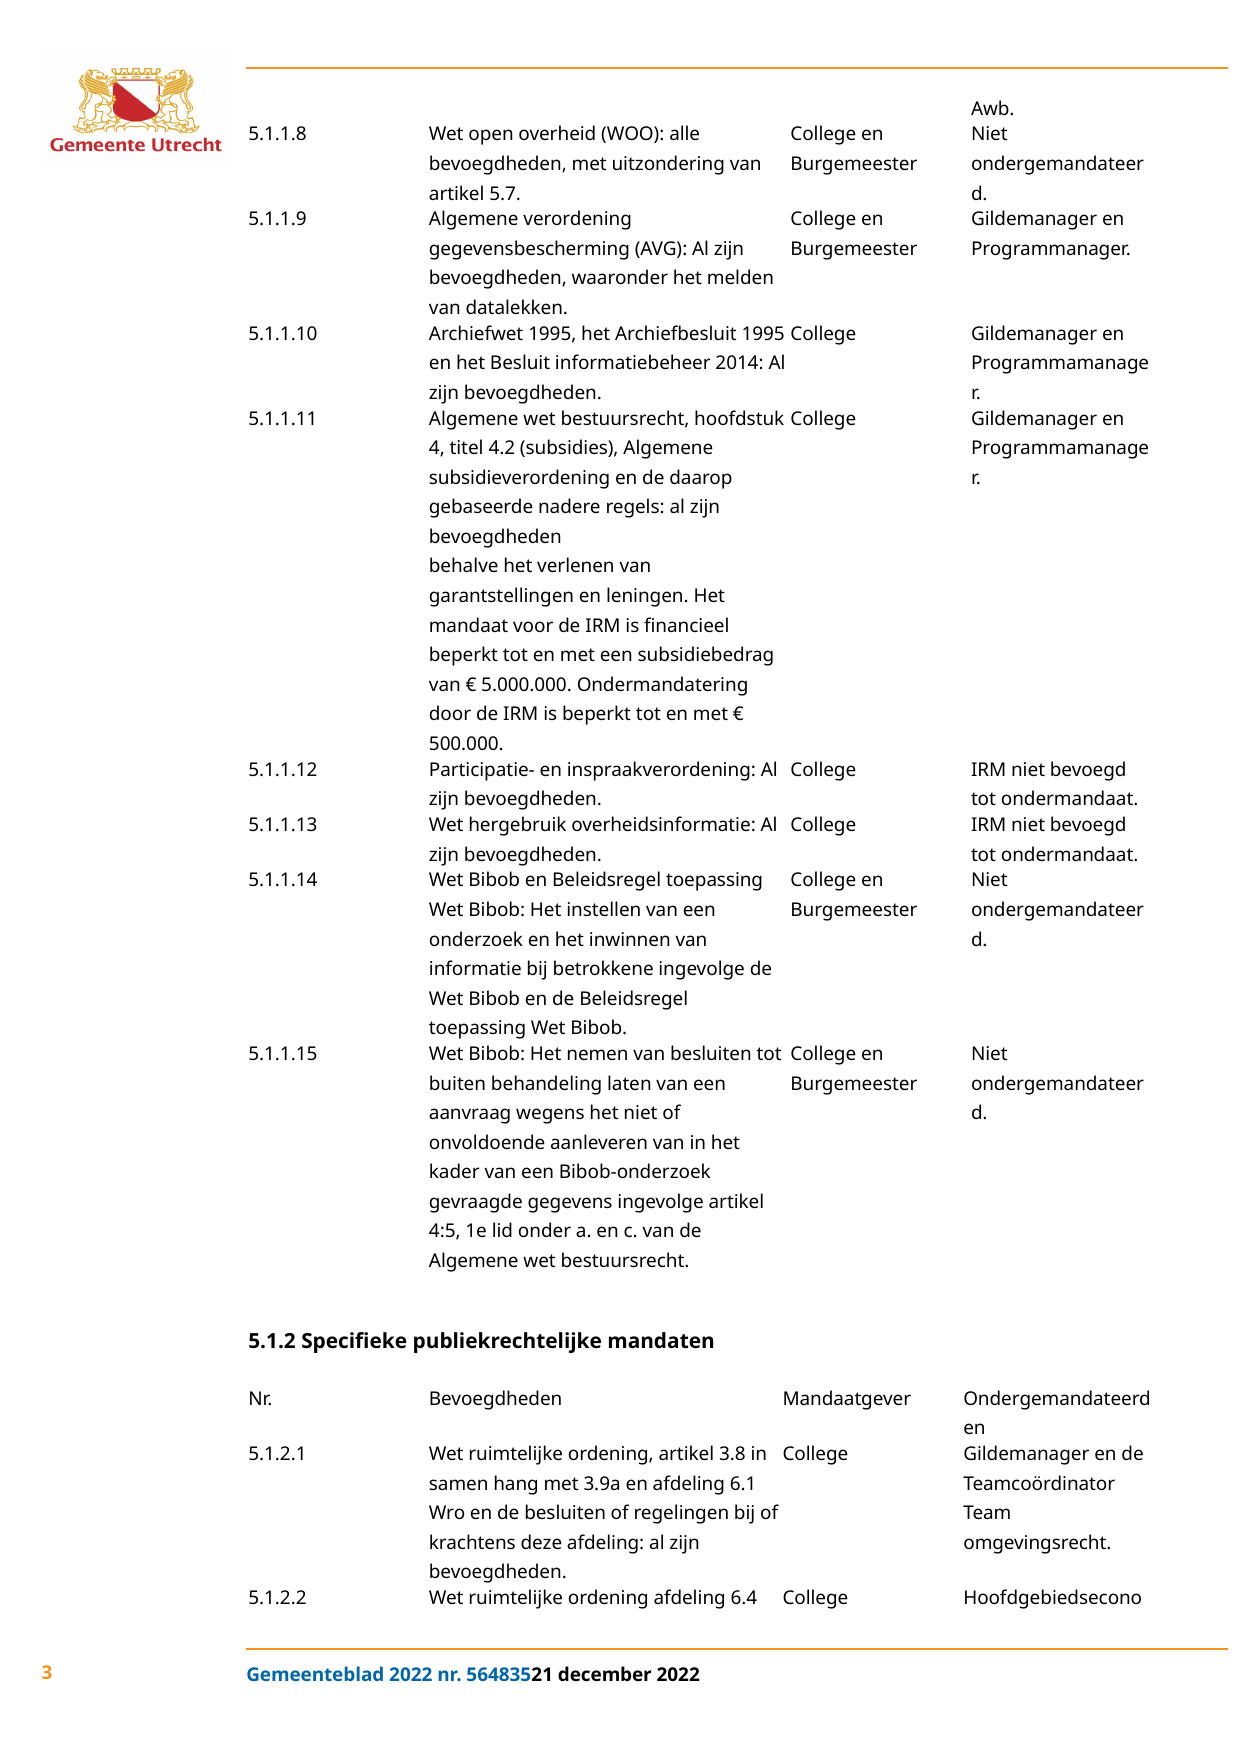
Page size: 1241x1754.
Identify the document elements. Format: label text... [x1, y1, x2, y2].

table_cell Gildemanager en Programmamanager. [971, 405, 1152, 756]
table_cell College en Burgemeester [790, 1040, 971, 1273]
table_cell Algemene verordening gegevensbescherming (AVG): Al zijn bevoegdheden, waaronder het melden van datalekken. [429, 205, 790, 320]
table_cell 5.1.2.2 [248, 1584, 429, 1610]
table_cell Wet ruimtelijke ordening afdeling 6.4 [429, 1584, 782, 1610]
table_cell Gildemanager en de Teamcoördinator Team omgevingsrecht. [963, 1440, 1152, 1584]
table_cell Wet Bibob en Beleidsregel toepassing Wet Bibob: Het instellen van een onderzoek en het inwinnen van informatie bij betrokkene ingevolge de Wet Bibob en de Beleidsregel toepassing Wet Bibob. [429, 867, 790, 1040]
table_header Nr. [248, 1385, 429, 1440]
table_cell 5.1.1.8 [248, 121, 429, 205]
table_cell 5.1.1.13 [248, 811, 429, 867]
table_cell IRM niet bevoegd tot ondermandaat. [971, 756, 1152, 811]
table_cell Awb. [971, 95, 1152, 121]
table_cell 5.1.1.10 [248, 320, 429, 405]
table_cell IRM niet bevoegd tot ondermandaat. [971, 811, 1152, 867]
table_cell 5.1.1.11 [248, 405, 429, 756]
table_header Mandaatgever [782, 1385, 963, 1440]
table_cell Archiefwet 1995, het Archiefbesluit 1995 en het Besluit informatiebeheer 2014: Al zijn bevoegdheden. [429, 320, 790, 405]
table_cell College [790, 320, 971, 405]
table_cell Wet ruimtelijke ordening, artikel 3.8 in samen hang met 3.9a en afdeling 6.1 Wro en de besluiten of regelingen bij of krachtens deze afdeling: al zijn bevoegdheden. [429, 1440, 782, 1584]
table_cell 5.1.1.14 [248, 867, 429, 1040]
table_cell College en Burgemeester [790, 867, 971, 1040]
table_cell Algemene wet bestuursrecht, hoofdstuk 4, titel 4.2 (subsidies), Algemene subsidieverordening en de daarop gebaseerde nadere regels: al zijn bevoegdheden behalve het verlenen van garantstellingen en leningen. Het mandaat voor de IRM is financieel beperkt tot en met een subsidiebedrag van € 5.000.000. Ondermandatering door de IRM is beperkt tot en met € 500.000. [429, 405, 790, 756]
table_cell College [790, 811, 971, 867]
table_cell Wet open overheid (WOO): alle bevoegdheden, met uitzondering van artikel 5.7. [429, 121, 790, 205]
table_cell College en Burgemeester [790, 205, 971, 320]
table_cell 5.1.1.15 [248, 1040, 429, 1273]
table_cell Gildemanager en Programmanager. [971, 205, 1152, 320]
table_cell College [790, 756, 971, 811]
table_cell [429, 95, 790, 121]
table_cell Wet hergebruik overheidsinformatie: Al zijn bevoegdheden. [429, 811, 790, 867]
table_header Bevoegdheden [429, 1385, 782, 1440]
table_cell 5.1.1.9 [248, 205, 429, 320]
table_cell College [782, 1584, 963, 1610]
picture [41, 47, 231, 172]
table_cell College [782, 1440, 963, 1584]
text 5.1.2 Specifieke publiekrechtelijke mandaten [248, 1327, 1152, 1355]
table_header Ondergemandateerden [963, 1385, 1152, 1440]
table_cell 5.1.2.1 [248, 1440, 429, 1584]
table_cell Niet ondergemandateerd. [971, 1040, 1152, 1273]
table_cell Hoofdgebiedsecono [963, 1584, 1152, 1610]
table_cell Niet ondergemandateerd. [971, 867, 1152, 1040]
table_cell [248, 95, 429, 121]
table_cell Niet ondergemandateerd. [971, 121, 1152, 205]
table_cell [790, 95, 971, 121]
table_cell Gildemanager en Programmamanager. [971, 320, 1152, 405]
table_cell Wet Bibob: Het nemen van besluiten tot buiten behandeling laten van een aanvraag wegens het niet of onvoldoende aanleveren van in het kader van een Bibob-onderzoek gevraagde gegevens ingevolge artikel 4:5, 1e lid onder a. en c. van de Algemene wet bestuursrecht. [429, 1040, 790, 1273]
table_cell College en Burgemeester [790, 121, 971, 205]
table_cell Participatie- en inspraakverordening: Al zijn bevoegdheden. [429, 756, 790, 811]
table_cell College [790, 405, 971, 756]
table_cell 5.1.1.12 [248, 756, 429, 811]
